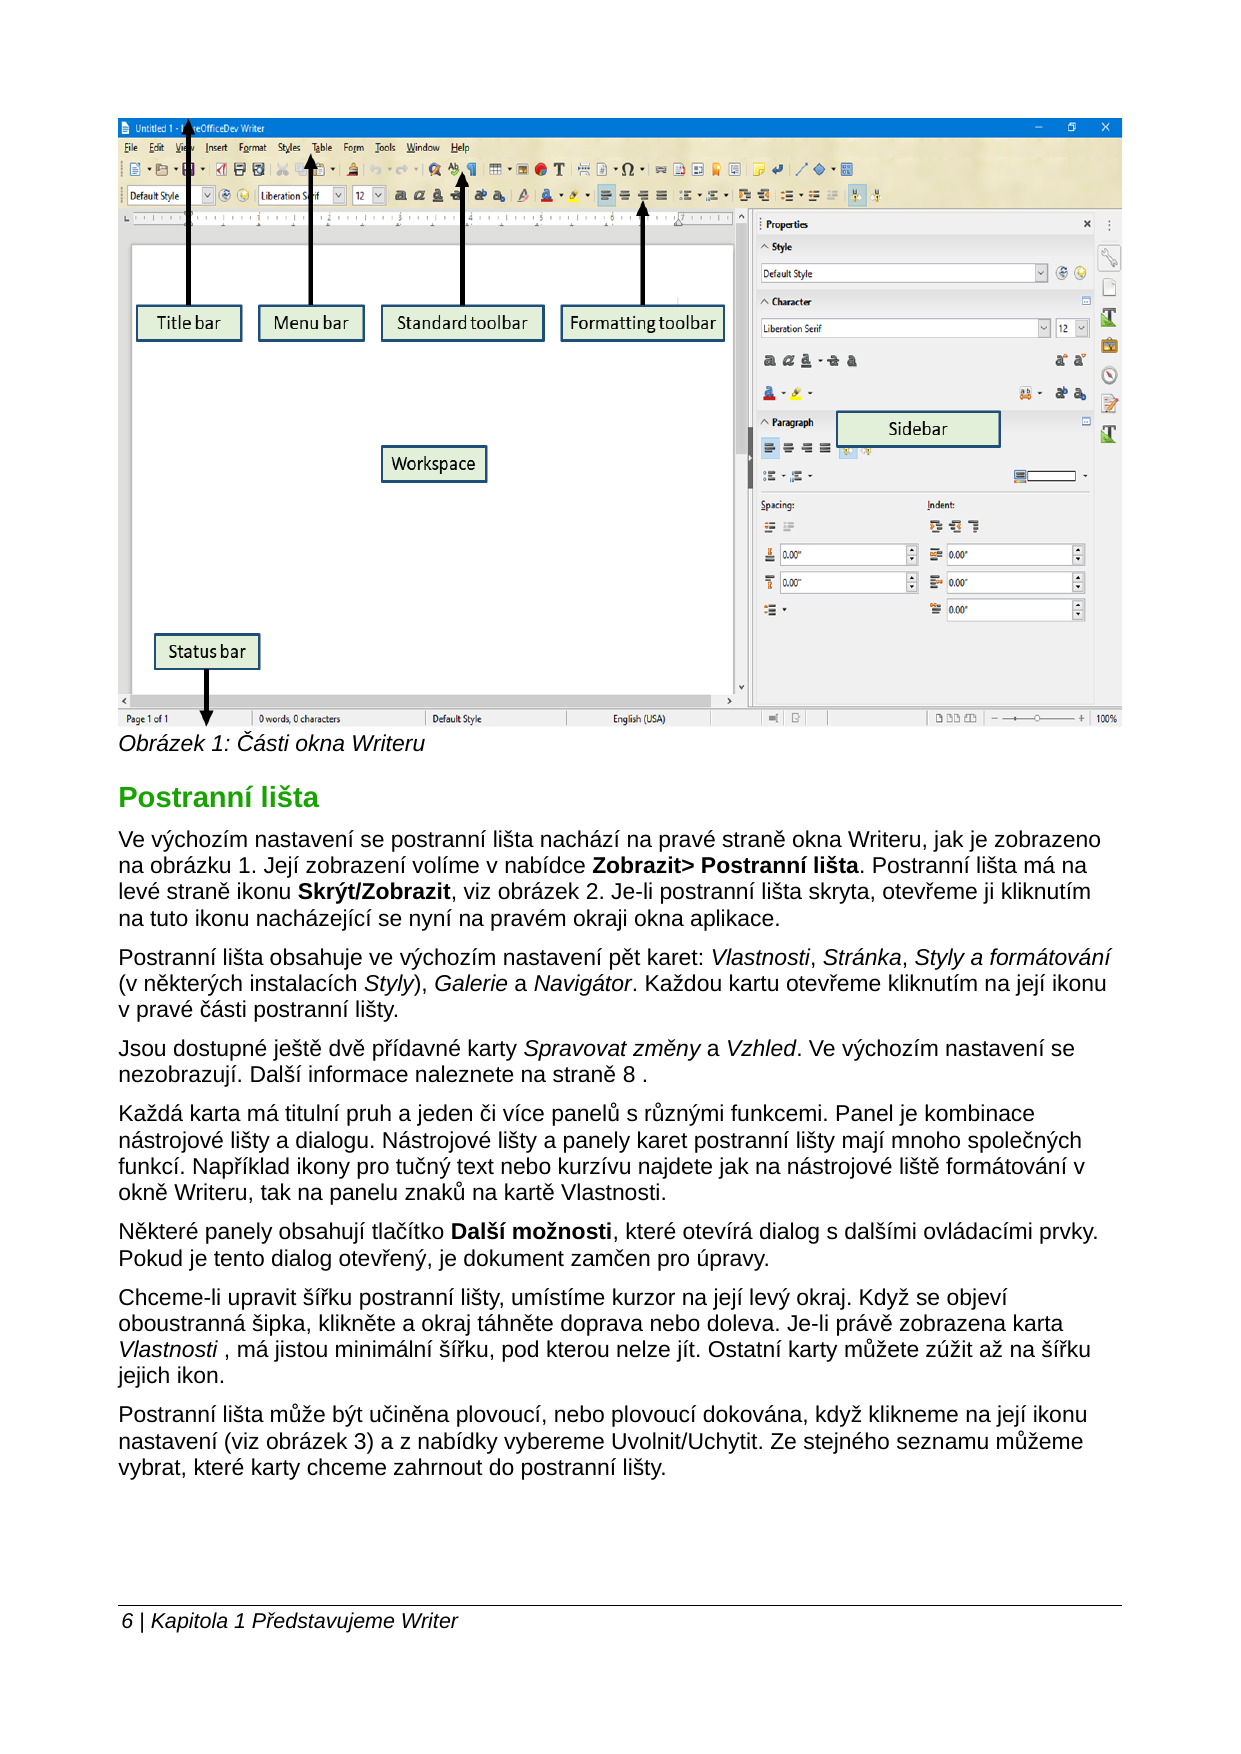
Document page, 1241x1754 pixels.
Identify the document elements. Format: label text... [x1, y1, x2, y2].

text Postranní lišta obsahuje ve výchozím nastavení pět karet: Vlastnosti, Stránka, Styly a formátování (v některých instalacích Styly), Galerie a Navigátor. Každou kartu otevřeme kliknutím na její ikonu v pravé části postranní lišty. [118, 943, 1122, 1023]
text Některé panely obsahují tlačítko Další možnosti, které otevírá dialog s dalšími ovládacími prvky. Pokud je tento dialog otevřený, je dokument zamčen pro úpravy. [118, 1218, 1122, 1271]
picture [118, 118, 1123, 731]
text Ve výchozím nastavení se postranní lišta nachází na pravé straně okna Writeru, jak je zobrazeno na obrázku 1. Její zobrazení volíme v nabídce Zobrazit> Postranní lišta. Postranní lišta má na levé straně ikonu Skrýt/Zobrazit, viz obrázek 2. Je-li postranní lišta skryta, otevřeme ji kliknutím na tuto ikonu nacházející se nyní na pravém okraji okna aplikace. [118, 826, 1122, 931]
text Jsou dostupné ještě dvě přídavné karty Spravovat změny a Vzhled. Ve výchozím nastavení se nezobrazují. Další informace naleznete na straně 8 . [118, 1035, 1122, 1088]
text Obrázek 1: Části okna Writeru [118, 731, 1122, 757]
text Postranní lišta může být učiněna plovoucí, nebo plovoucí dokována, když klikneme na její ikonu nastavení (viz obrázek 3) a z nabídky vybereme Uvolnit/Uchytit. Ze stejného seznamu můžeme vybrat, které karty chceme zahrnout do postranní lišty. [118, 1401, 1122, 1480]
text Chceme-li upravit šířku postranní lišty, umístíme kurzor na její levý okraj. Když se objeví oboustranná šipka, klikněte a okraj táhněte doprava nebo doleva. Je-li právě zobrazena karta Vlastnosti , má jistou minimální šířku, pod kterou nelze jít. Ostatní karty můžete zúžit až na šířku jejich ikon. [118, 1283, 1122, 1389]
text Každá karta má titulní pruh a jeden či více panelů s různými funkcemi. Panel je kombinace nástrojové lišty a dialogu. Nástrojové lišty a panely karet postranní lišty mají mnoho společných funkcí. Například ikony pro tučný text nebo kurzívu najdete jak na nástrojové liště formátování v okně Writeru, tak na panelu znaků na kartě Vlastnosti. [118, 1100, 1122, 1206]
subtitle Postranní lišta [118, 780, 1122, 814]
